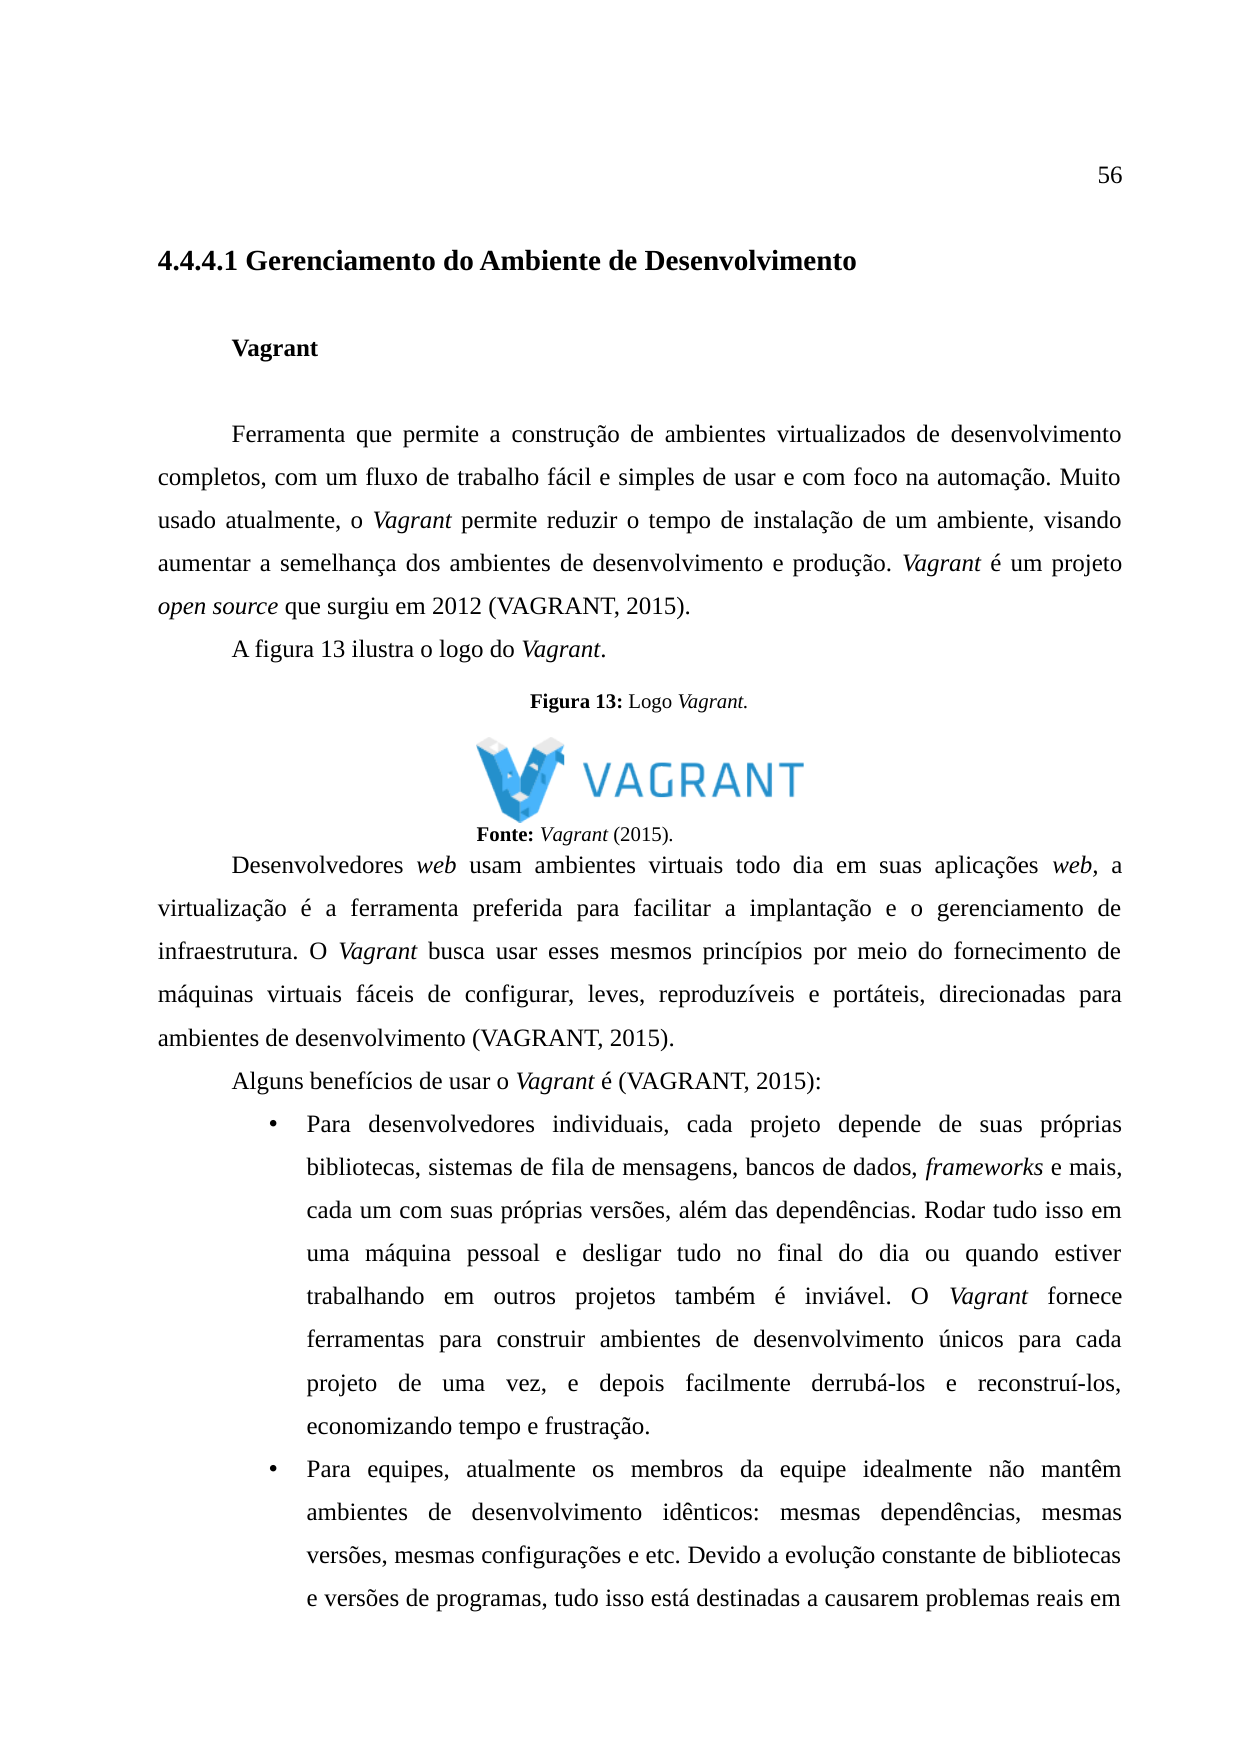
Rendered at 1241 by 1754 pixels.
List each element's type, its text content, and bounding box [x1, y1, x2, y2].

text Vagrant [158, 333, 1122, 361]
text Alguns benefícios de usar o Vagrant é (VAGRANT, 2015): [158, 1066, 1122, 1094]
text Desenvolvedores web usam ambientes virtuais todo dia em suas aplicações web, a virtualização é a ferramenta preferida para facilitar a implantação e o gerenciamento de infraestrutura. O Vagrant busca usar esses mesmos princípios por meio do fornecimento de máquinas virtuais fáceis de configurar, leves, reproduzíveis e portáteis, direcionadas para ambientes de desenvolvimento (VAGRANT, 2015). [158, 850, 1122, 1051]
text A figura 13 ilustra o logo do Vagrant. [158, 634, 1122, 663]
text Ferramenta que permite a construção de ambientes virtualizados de desenvolvimento completos, com um fluxo de trabalho fácil e simples de usar e com foco na automação. Muito usado atualmente, o Vagrant permite reduzir o tempo de instalação de um ambiente, visando aumentar a semelhança dos ambientes de desenvolvimento e produção. Vagrant é um projeto open source que surgiu em 2012 (VAGRANT, 2015). [158, 419, 1122, 620]
text Fonte: Vagrant (2015). [476, 823, 804, 846]
list Para desenvolvedores individuais, cada projeto depende de suas próprias bibliotecas, sistemas de fila de mensagens, bancos de dados, frameworks e mais, cada um com suas próprias versões, além das dependências. Rodar tudo isso em uma máquina pessoal e desligar tudo no final do dia ou quando estiver trabalhando em outros projetos também é inviável. O Vagrant fornece ferramentas para construir ambientes de desenvolvimento únicos para cada projeto de uma vez, e depois facilmente derrubá-los e reconstruí-los, economizando tempo e frustração. [269, 1109, 1122, 1439]
text Figura 13: Logo Vagrant. [476, 689, 804, 713]
subtitle 4.4.4.1 Gerenciamento do Ambiente de Desenvolvimento [158, 243, 1122, 277]
picture [476, 737, 804, 823]
list Para equipes, atualmente os membros da equipe idealmente não mantêm ambientes de desenvolvimento idênticos: mesmas dependências, mesmas versões, mesmas configurações e etc. Devido a evolução constante de bibliotecas e versões de programas, tudo isso está destinadas a causarem problemas reais em [269, 1454, 1122, 1612]
